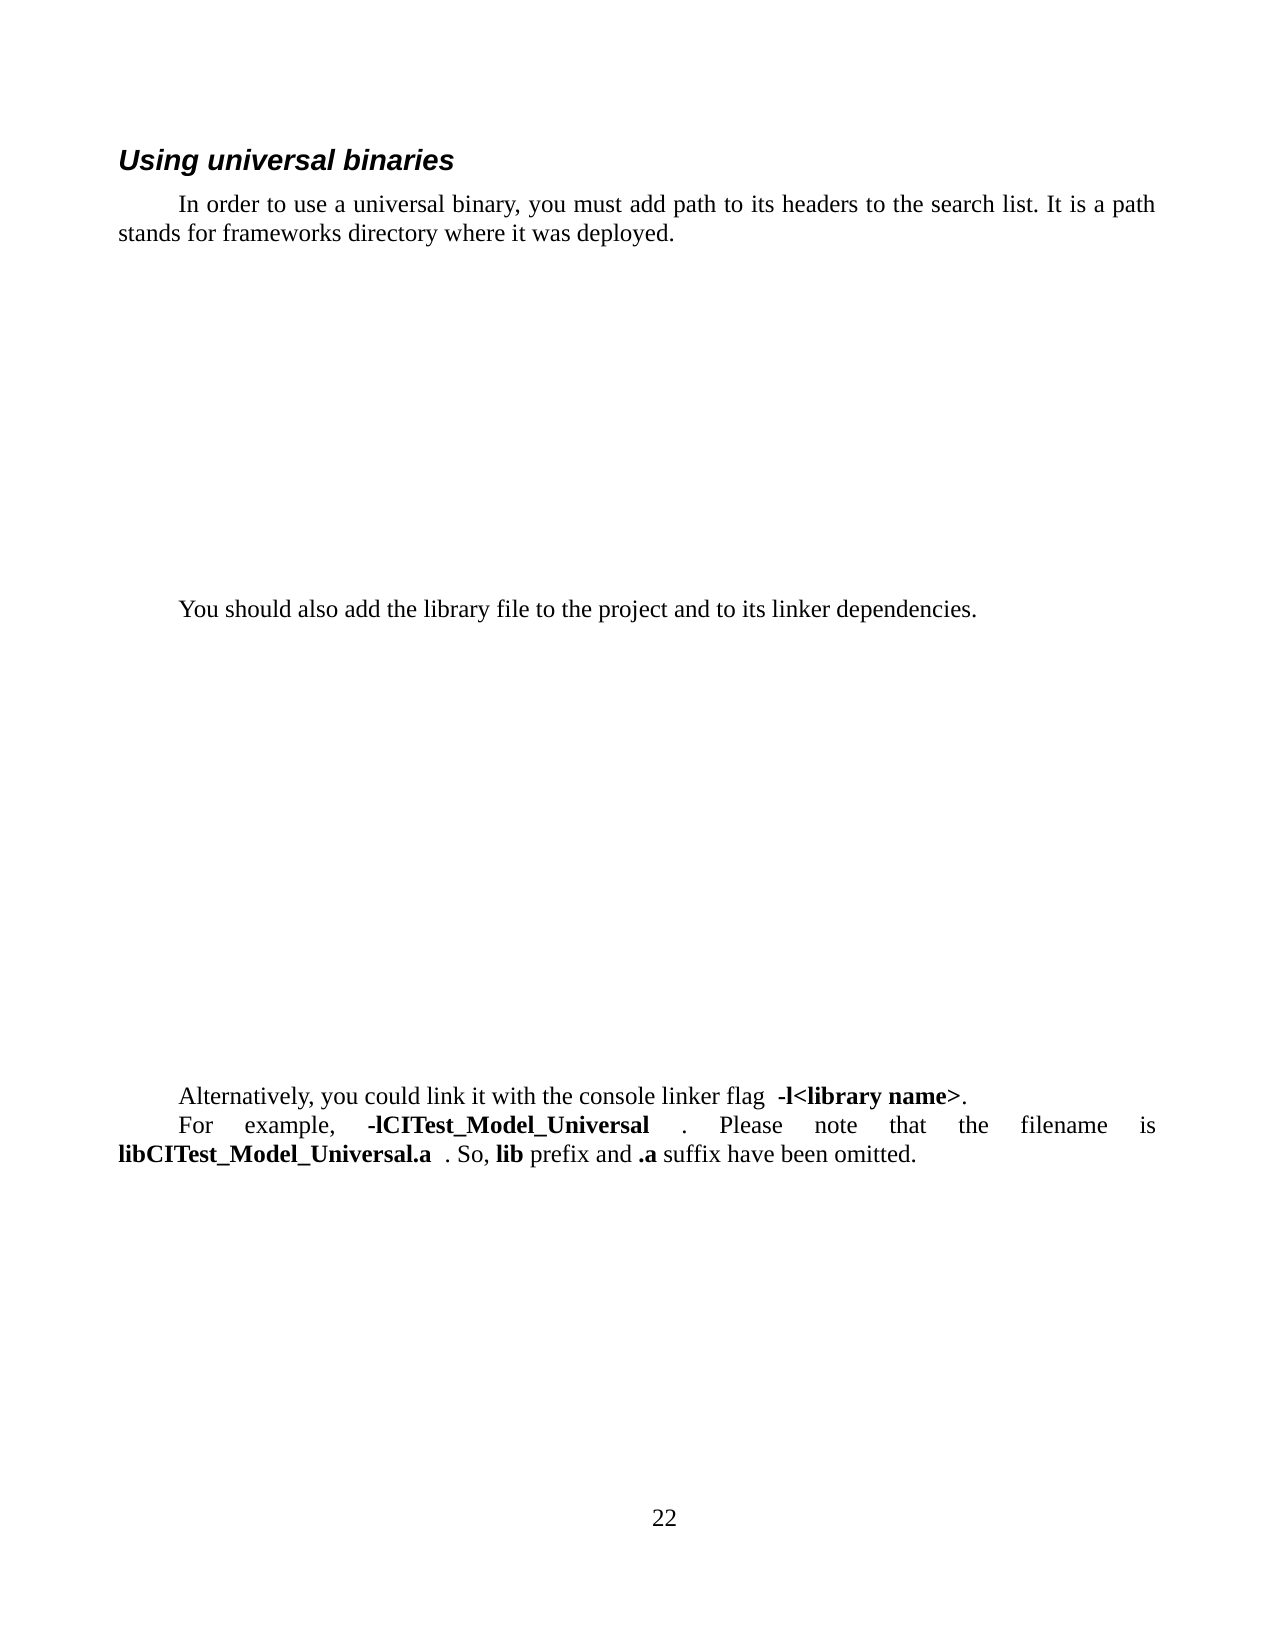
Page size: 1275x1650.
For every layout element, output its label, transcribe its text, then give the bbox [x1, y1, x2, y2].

subtitle Using universal binaries [118, 143, 1157, 177]
text Alternatively, you could link it with the console linker flag -l<library name>. [118, 1081, 1157, 1110]
text You should also add the library file to the project and to its linker dependencies. [118, 594, 1157, 623]
text In order to use a universal binary, you must add path to its headers to the search list. It is a path stands for frameworks directory where it was deployed. [118, 189, 1157, 247]
text For example, -lCITest_Model_Universal . Please note that the filename is libCITest_Model_Universal.a . So, lib prefix and .a suffix have been omitted. [118, 1110, 1157, 1167]
